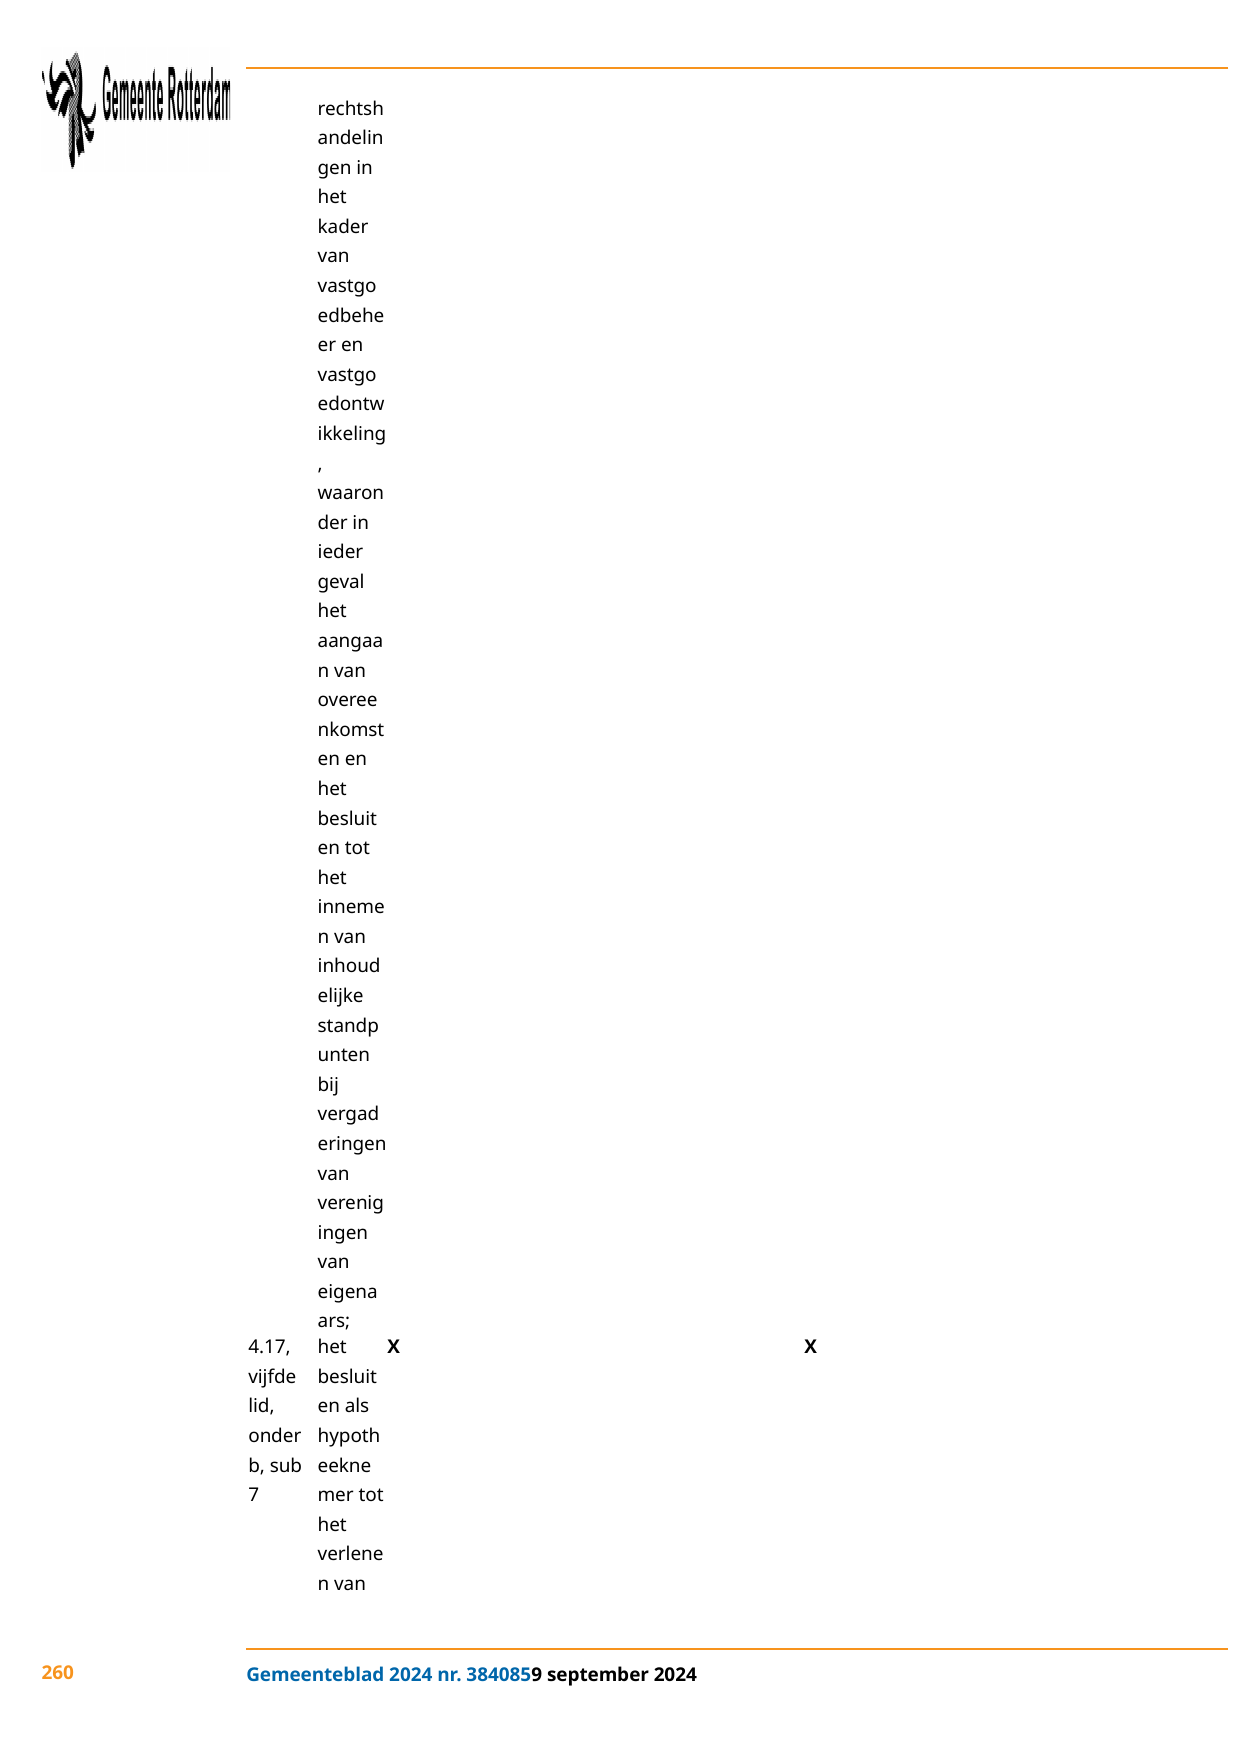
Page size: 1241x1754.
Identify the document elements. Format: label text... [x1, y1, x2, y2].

table_cell [248, 95, 317, 1333]
table_cell [943, 95, 1013, 1333]
table_cell [1013, 1334, 1082, 1596]
table_cell X [804, 1334, 943, 1596]
picture [41, 47, 231, 172]
table_cell [596, 95, 665, 1333]
table_cell het besluiten als hypotheeknemer tot het verlenen van [318, 1334, 387, 1596]
table_cell [804, 95, 943, 1333]
table_cell [596, 1334, 665, 1596]
table_cell [1082, 1334, 1152, 1596]
table_cell [1082, 95, 1152, 1333]
table_cell 4.17, vijfde lid, onder b, sub 7 [248, 1334, 317, 1596]
table_cell [387, 95, 526, 1333]
table_cell [665, 95, 804, 1333]
table_cell X [387, 1334, 526, 1596]
table_cell [526, 1334, 596, 1596]
table_cell rechtshandelingen in het kader van vastgoedbeheer en vastgoedontwikkeling, waaronder in ieder geval het aangaan van overeenkomsten en het besluiten tot het innemen van inhoudelijke standpunten bij vergaderingen van verenigingen van eigenaars; [318, 95, 387, 1333]
table_cell [943, 1334, 1013, 1596]
table_cell [526, 95, 596, 1333]
table_cell [1013, 95, 1082, 1333]
table_cell [665, 1334, 804, 1596]
